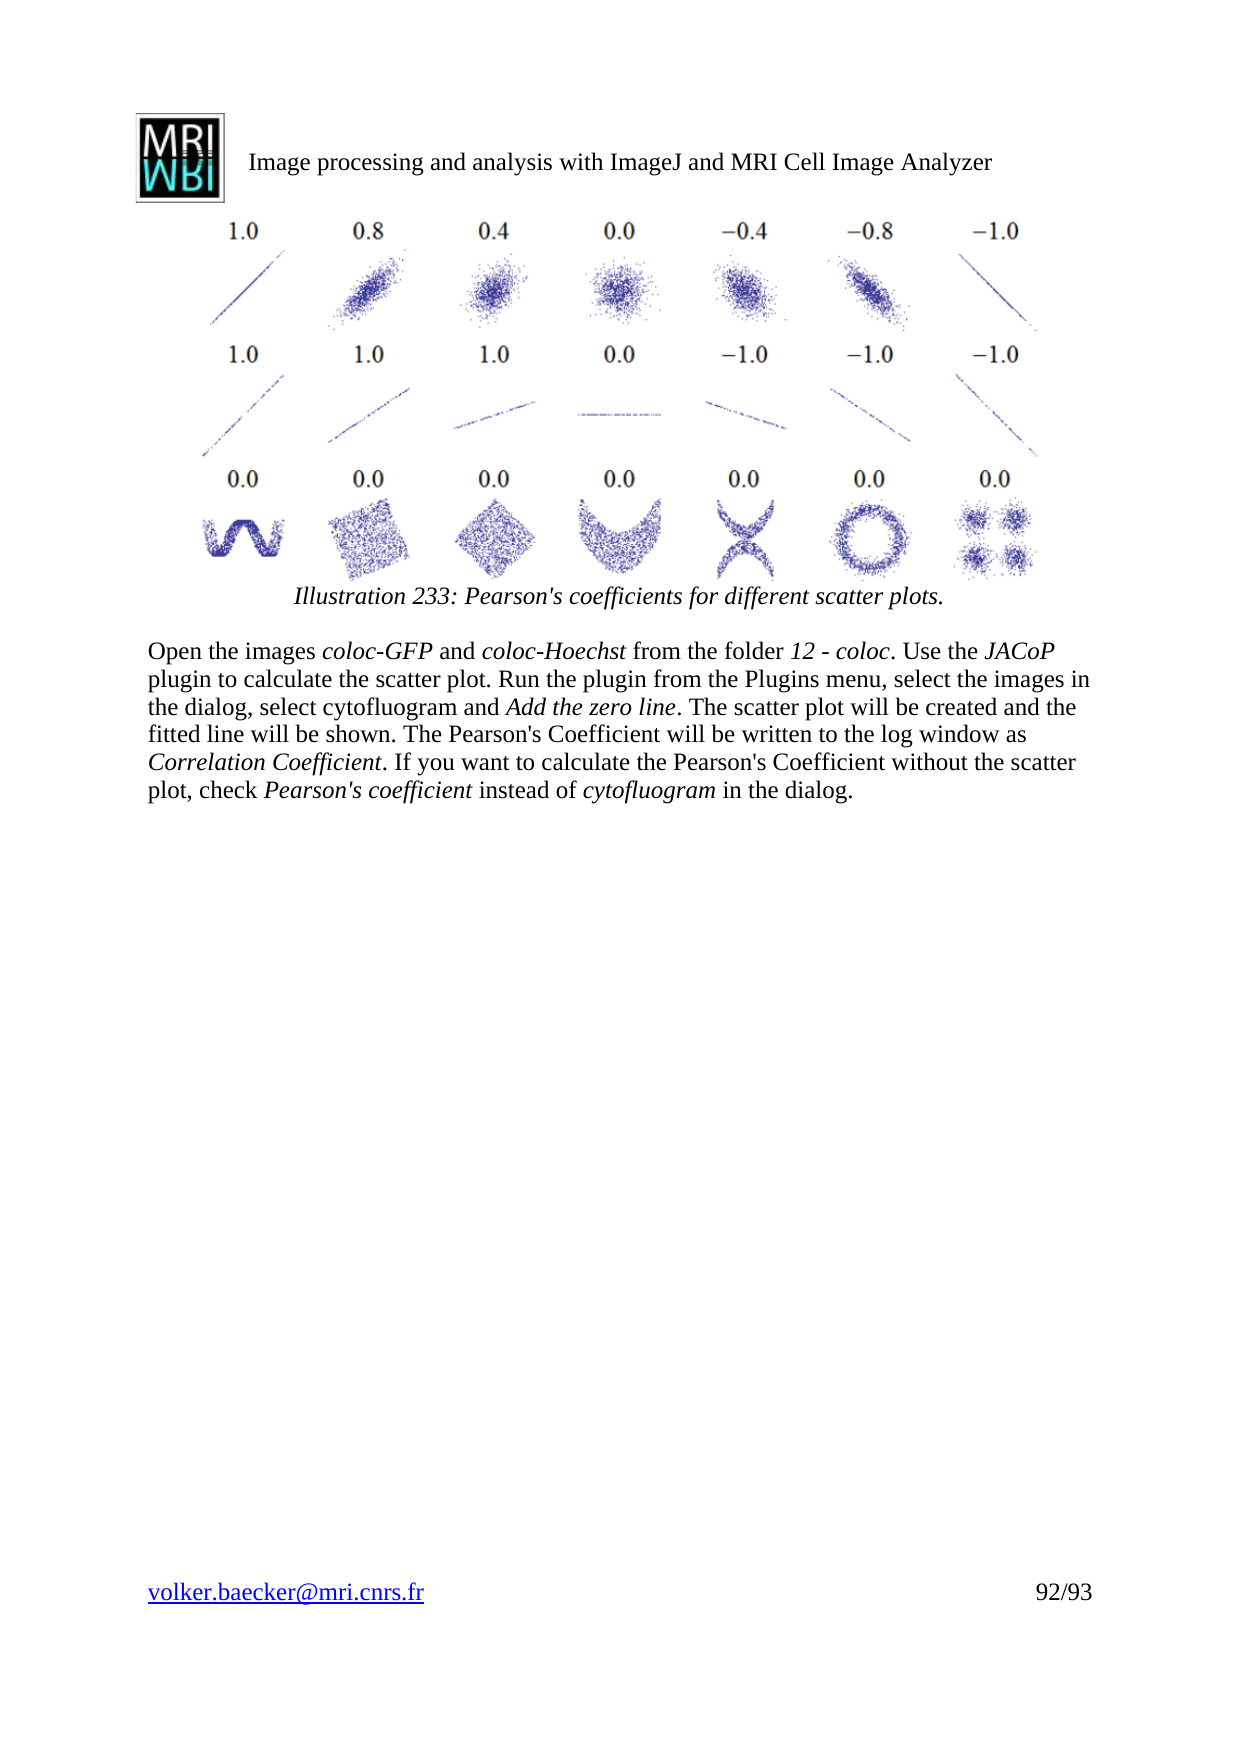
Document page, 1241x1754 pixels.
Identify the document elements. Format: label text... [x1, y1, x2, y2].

picture [135, 113, 225, 203]
text Illustration : Pearson's coefficients for different scatter plots. [186, 582, 1054, 610]
text Open the images coloc-GFP and coloc-Hoechst from the folder 12 - coloc. Use the JACoP plugin to calculate the scatter plot. Run the plugin from the Plugins menu, select the images in the dialog, select cytofluogram and Add the zero line. The scatter plot will be created and the fitted line will be shown. The Pearson's Coefficient will be written to the log window as Correlation Coefficient. If you want to calculate the Pearson's Coefficient without the scatter plot, check Pearson's coefficient instead of cytofluogram in the dialog. [148, 637, 1092, 804]
picture [186, 217, 1055, 582]
